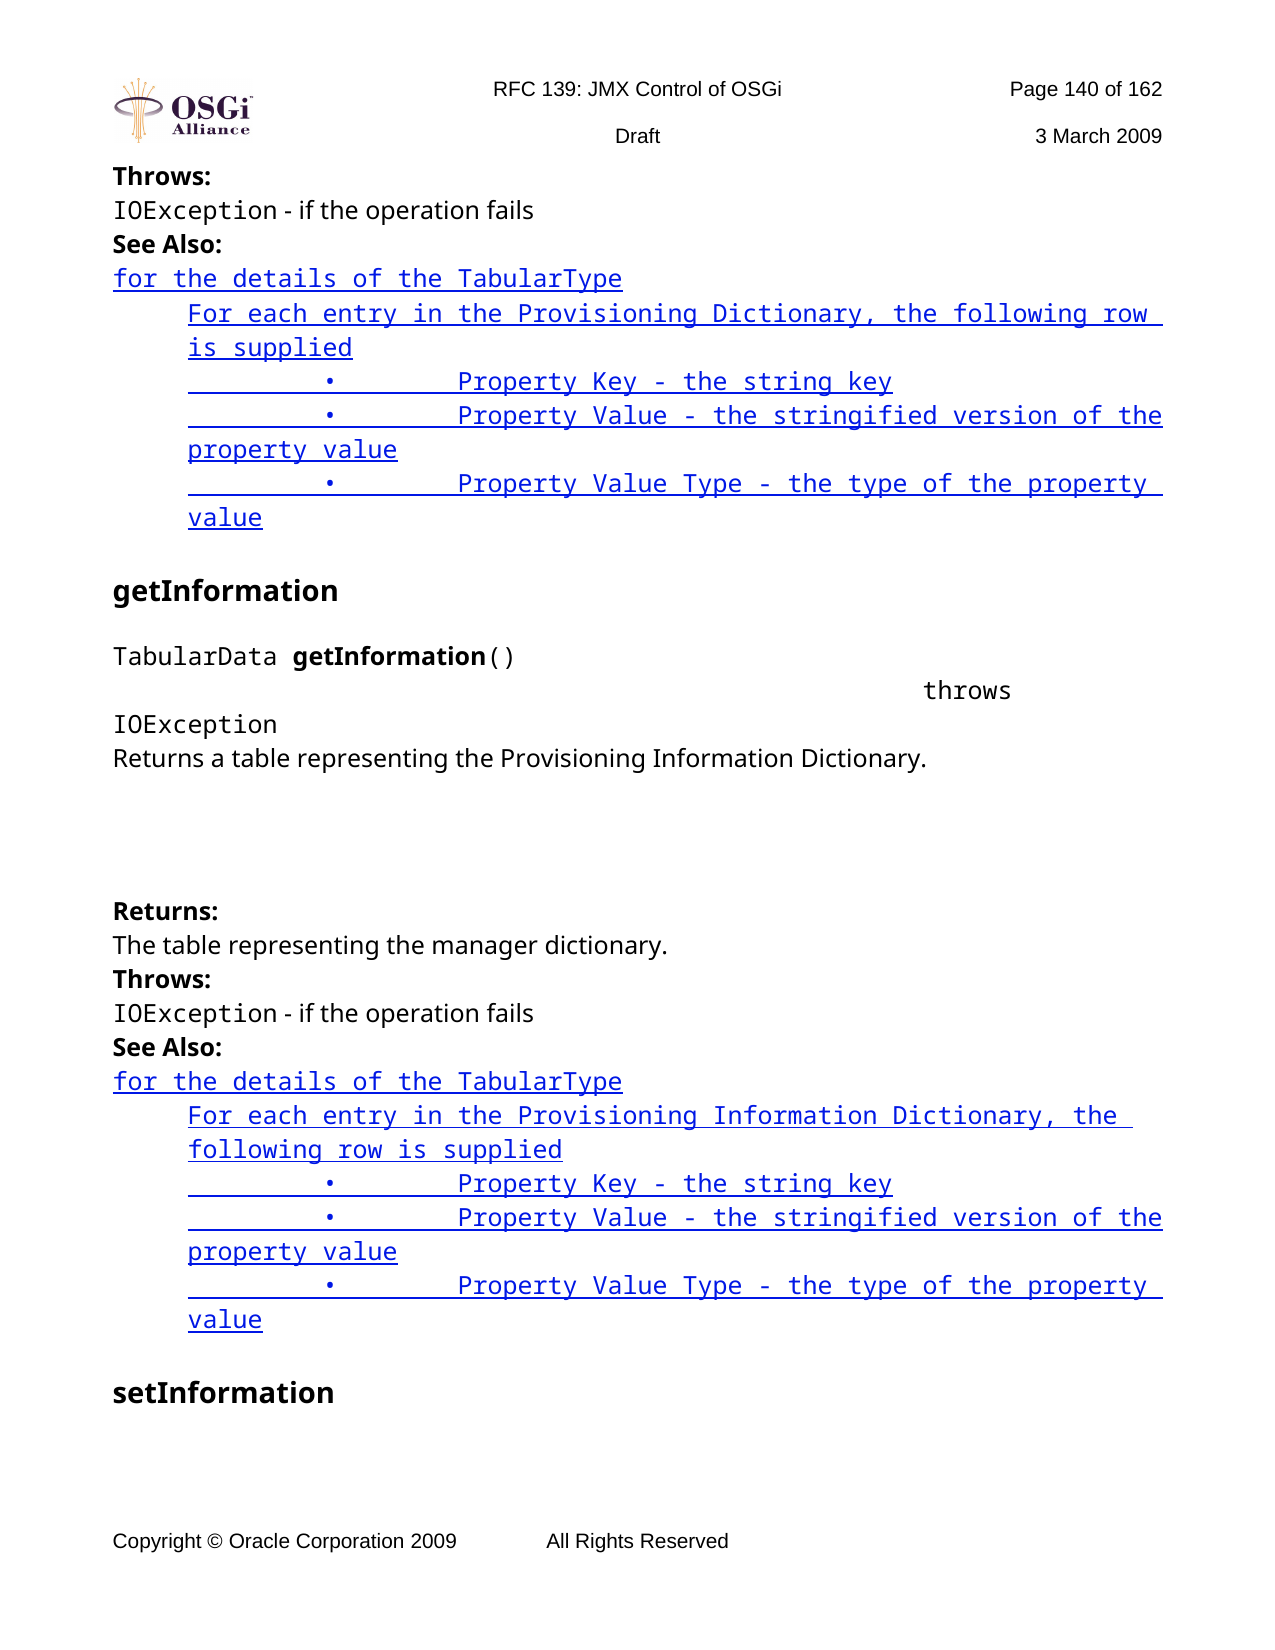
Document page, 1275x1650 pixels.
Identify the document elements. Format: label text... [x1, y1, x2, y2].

text Throws: [112, 159, 1162, 193]
text Returns: [112, 893, 1162, 927]
text getInformation [112, 570, 1162, 610]
text for the details of the TabularType For each entry in the Provisioning Dictionary, the following row is supplied • Property Key - the string key • Property Value - the stringified version of the property value • Property Value Type - the type of the property value [112, 261, 1162, 558]
text throws IOException [112, 673, 1162, 741]
text See Also: [112, 227, 1162, 261]
text setInformation [112, 1373, 1162, 1412]
text The table representing the manager dictionary. [112, 927, 1162, 961]
text IOException - if the operation fails [112, 996, 1162, 1029]
text Throws: [112, 961, 1162, 996]
picture [114, 78, 254, 143]
text Returns a table representing the Provisioning Information Dictionary. [112, 741, 1162, 775]
text for the details of the TabularType For each entry in the Provisioning Information Dictionary, the following row is supplied • Property Key - the string key • Property Value - the stringified version of the property value • Property Value Type - the type of the property value [112, 1064, 1162, 1360]
text IOException - if the operation fails [112, 193, 1162, 227]
text See Also: [112, 1029, 1162, 1064]
text TabularData getInformation() [112, 639, 1162, 673]
